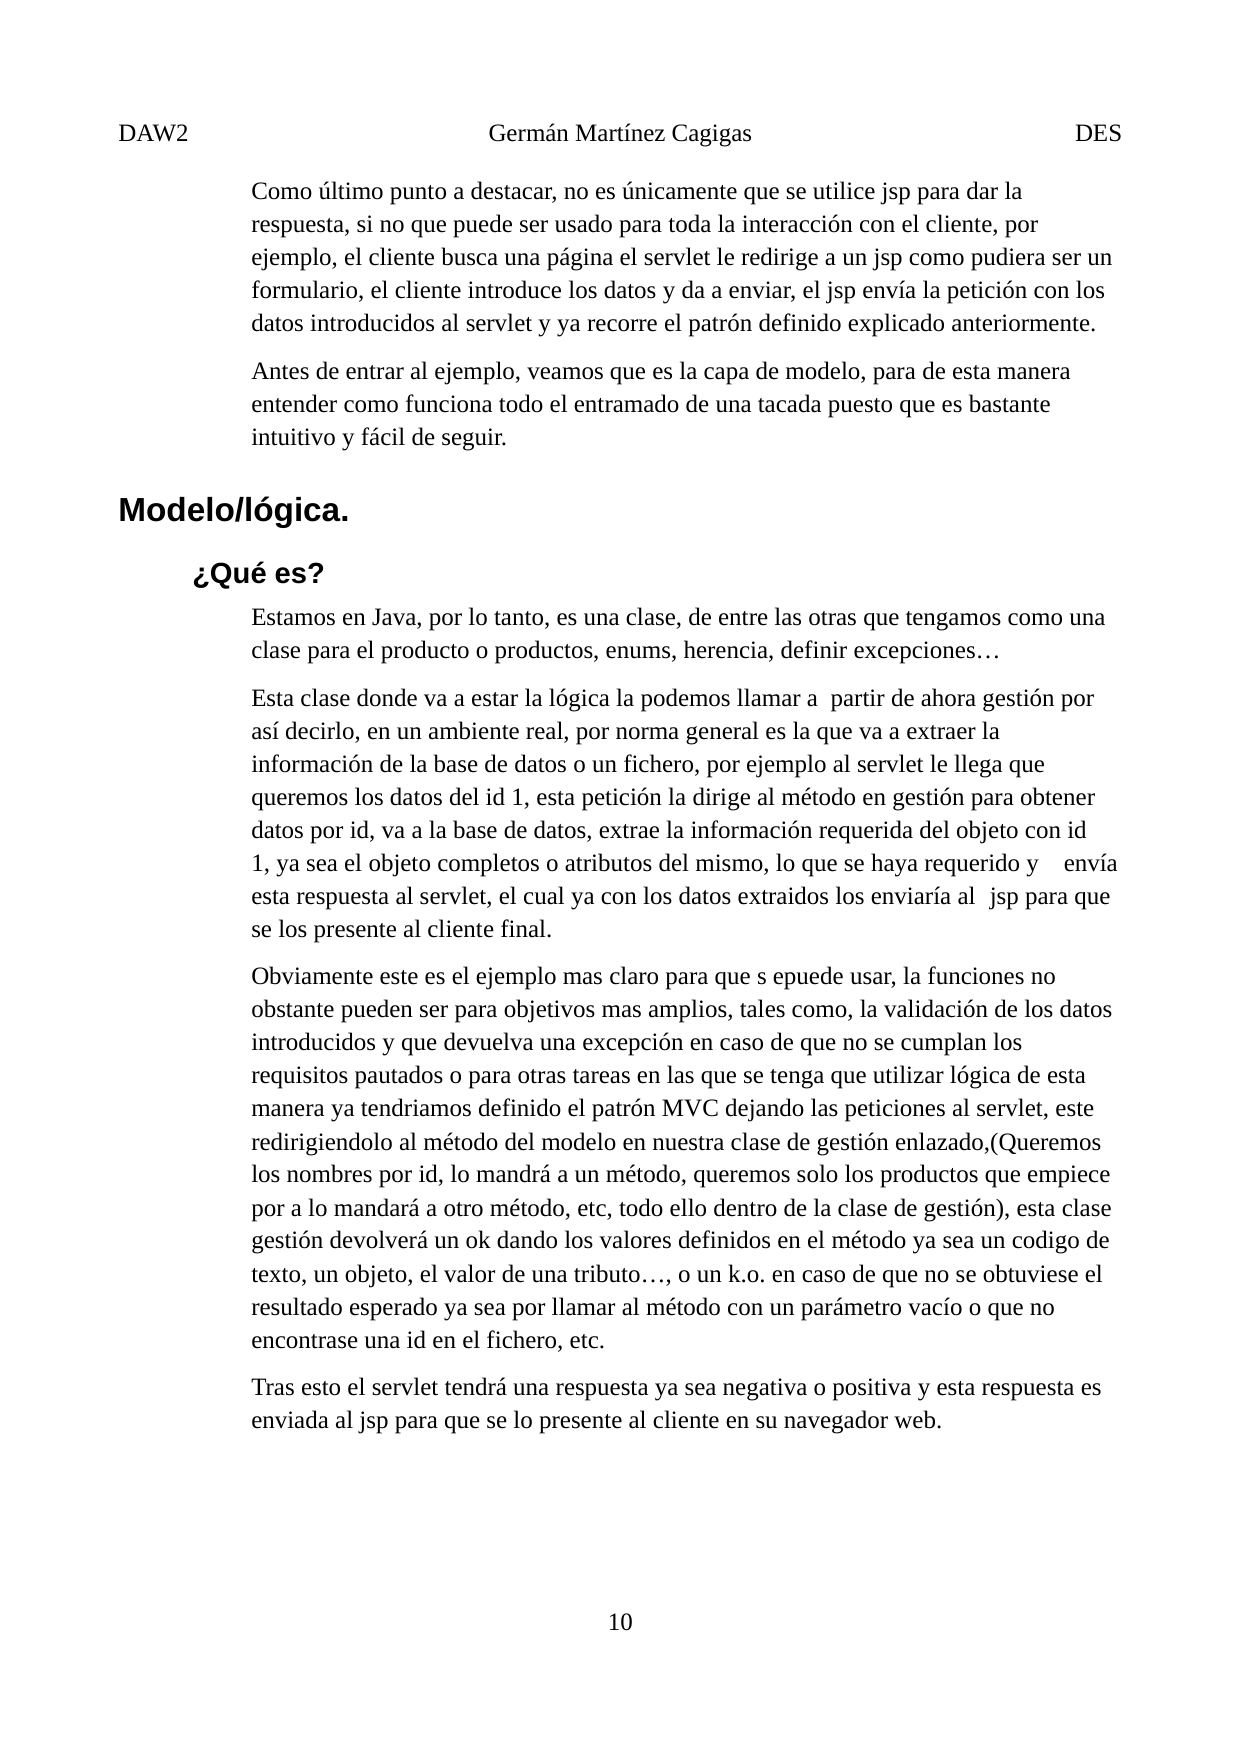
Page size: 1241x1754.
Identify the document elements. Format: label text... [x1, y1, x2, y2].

text Estamos en Java, por lo tanto, es una clase, de entre las otras que tengamos como una clase para el producto o productos, enums, herencia, definir excepciones… [177, 602, 1122, 664]
text Esta clase donde va a estar la lógica la podemos llamar a partir de ahora gestión por así decirlo, en un ambiente real, por norma general es la que va a extraer la información de la base de datos o un fichero, por ejemplo al servlet le llega que queremos los datos del id 1, esta petición la dirige al método en gestión para obtener datos por id, va a la base de datos, extrae la información requerida del objeto con id 1, ya sea el objeto completos o atributos del mismo, lo que se haya requerido y envía esta respuesta al servlet, el cual ya con los datos extraidos los enviaría al jsp para que se los presente al cliente final. [177, 683, 1122, 943]
subtitle ¿Qué es? [118, 556, 1122, 589]
text Obviamente este es el ejemplo mas claro para que s epuede usar, la funciones no obstante pueden ser para objetivos mas amplios, tales como, la validación de los datos introducidos y que devuelva una excepción en caso de que no se cumplan los requisitos pautados o para otras tareas en las que se tenga que utilizar lógica de esta manera ya tendriamos definido el patrón MVC dejando las peticiones al servlet, este redirigiendolo al método del modelo en nuestra clase de gestión enlazado,(Queremos los nombres por id, lo mandrá a un método, queremos solo los productos que empiece por a lo mandará a otro método, etc, todo ello dentro de la clase de gestión), esta clase gestión devolverá un ok dando los valores definidos en el método ya sea un codigo de texto, un objeto, el valor de una tributo…, o un k.o. en caso de que no se obtuviese el resultado esperado ya sea por llamar al método con un parámetro vacío o que no encontrase una id en el fichero, etc. [177, 961, 1122, 1353]
text Tras esto el servlet tendrá una respuesta ya sea negativa o positiva y esta respuesta es enviada al jsp para que se lo presente al cliente en su navegador web. [177, 1372, 1122, 1434]
subtitle Modelo/lógica. [118, 491, 1122, 529]
text Antes de entrar al ejemplo, veamos que es la capa de modelo, para de esta manera entender como funciona todo el entramado de una tacada puesto que es bastante intuitivo y fácil de seguir. [177, 356, 1122, 451]
text Como último punto a destacar, no es únicamente que se utilice jsp para dar la respuesta, si no que puede ser usado para toda la interacción con el cliente, por ejemplo, el cliente busca una página el servlet le redirige a un jsp como pudiera ser un formulario, el cliente introduce los datos y da a enviar, el jsp envía la petición con los datos introducidos al servlet y ya recorre el patrón definido explicado anteriormente. [177, 176, 1122, 337]
